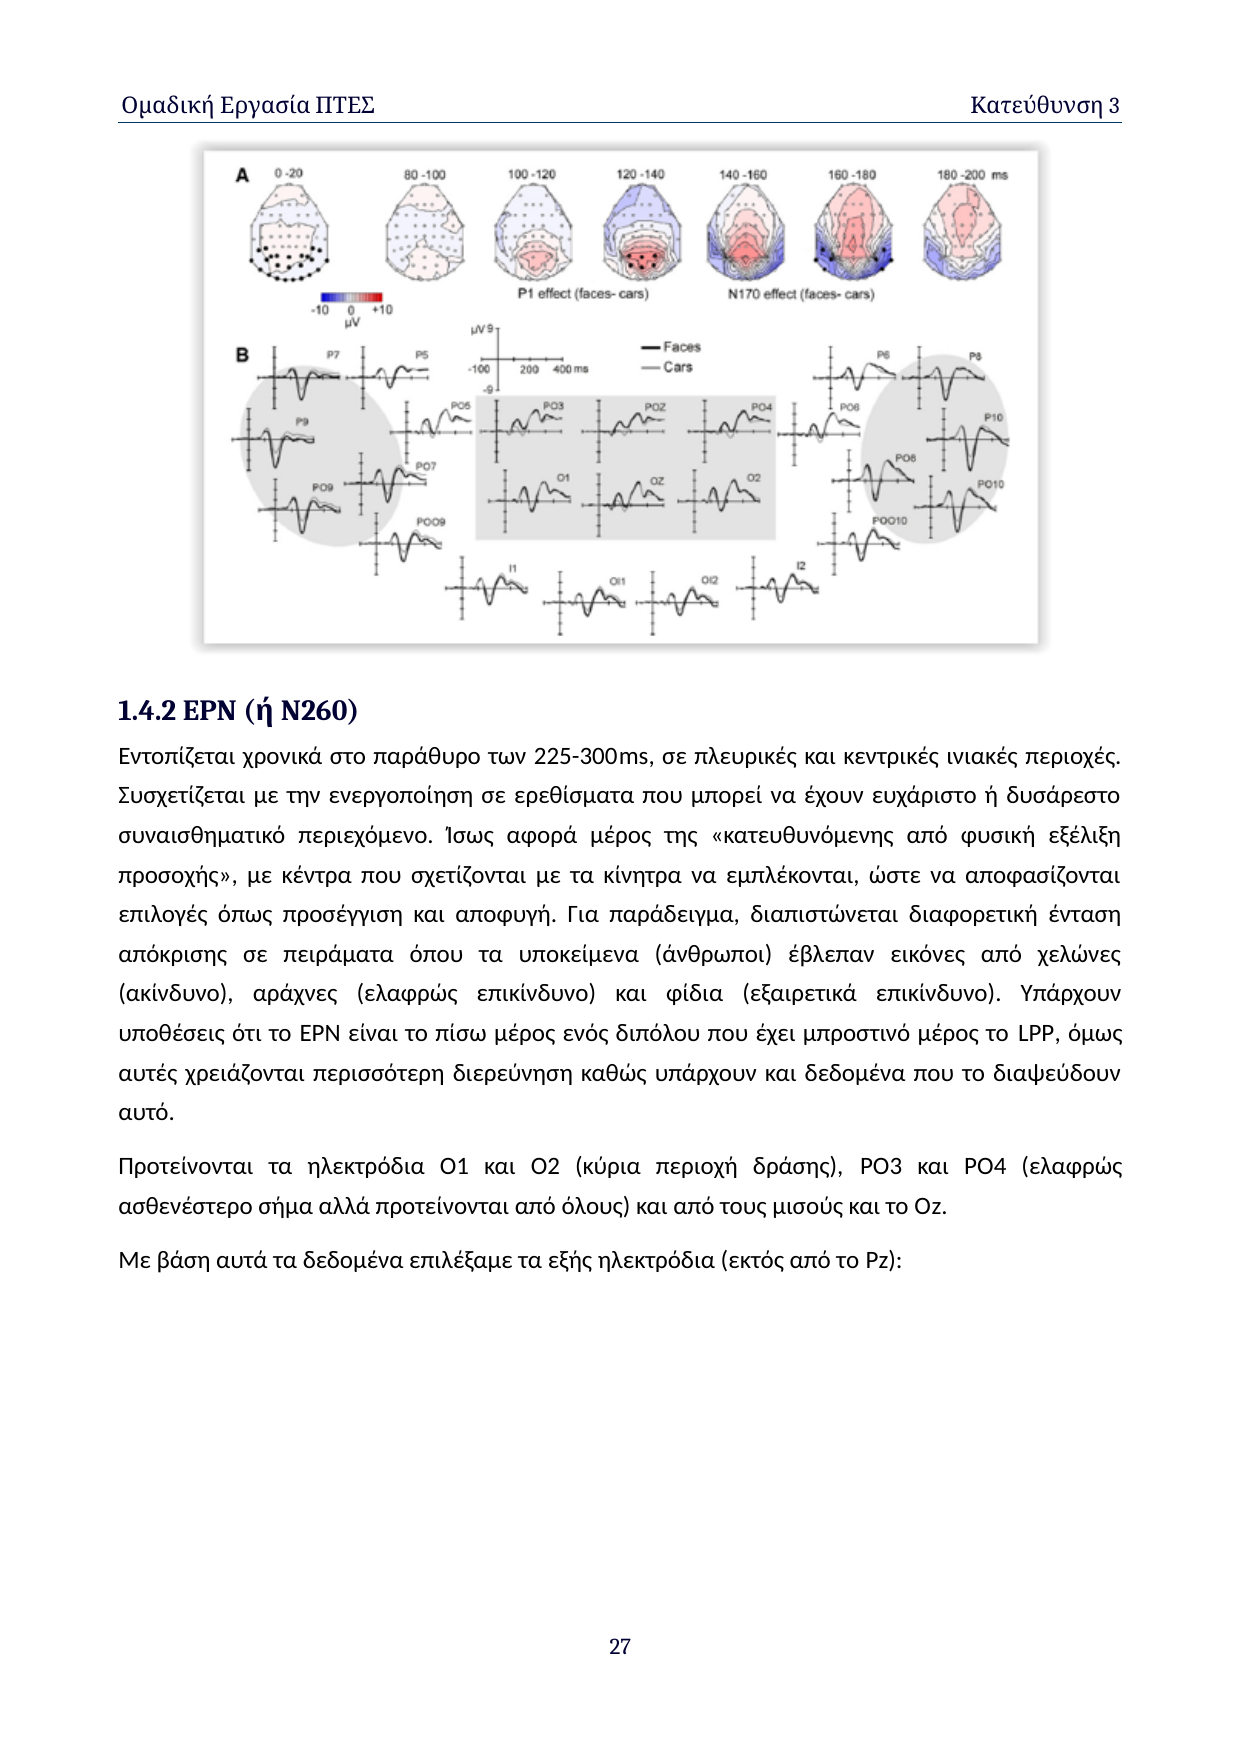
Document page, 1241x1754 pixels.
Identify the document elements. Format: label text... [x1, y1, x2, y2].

text Εντοπίζεται χρονικά στο παράθυρο των 225-300ms, σε πλευρικές και κεντρικές ινιακές περιοχές. Συσχετίζεται με την ενεργοποίηση σε ερεθίσματα που μπορεί να έχουν ευχάριστο ή δυσάρεστο συναισθηματικό περιεχόμενο. Ίσως αφορά μέρος της «κατευθυνόμενης από φυσική εξέλιξη προσοχής», με κέντρα που σχετίζονται με τα κίνητρα να εμπλέκονται, ώστε να αποφασίζονται επιλογές όπως προσέγγιση και αποφυγή. Για παράδειγμα, διαπιστώνεται διαφορετική ένταση απόκρισης σε πειράματα όπου τα υποκείμενα (άνθρωποι) έβλεπαν εικόνες από χελώνες (ακίνδυνο), αράχνες (ελαφρώς επικίνδυνο) και φίδια (εξαιρετικά επικίνδυνο). Υπάρχουν υποθέσεις ότι το EPN είναι το πίσω μέρος ενός διπόλου που έχει μπροστινό μέρος το LPP, όμως αυτές χρειάζονται περισσότερη διερεύνηση καθώς υπάρχουν και δεδομένα που το διαψεύδουν αυτό. [118, 740, 1122, 1127]
subtitle EPN (ή N260) [118, 694, 1122, 727]
text Προτείνονται τα ηλεκτρόδια Ο1 και Ο2 (κύρια περιοχή δράσης), PO3 και PO4 (ελαφρώς ασθενέστερο σήμα αλλά προτείνονται από όλους) και από τους μισούς και το Οz. [118, 1150, 1122, 1221]
picture [187, 137, 1053, 656]
text Με βάση αυτά τα δεδομένα επιλέξαμε τα εξής ηλεκτρόδια (εκτός από το Pz): [118, 1244, 1122, 1275]
